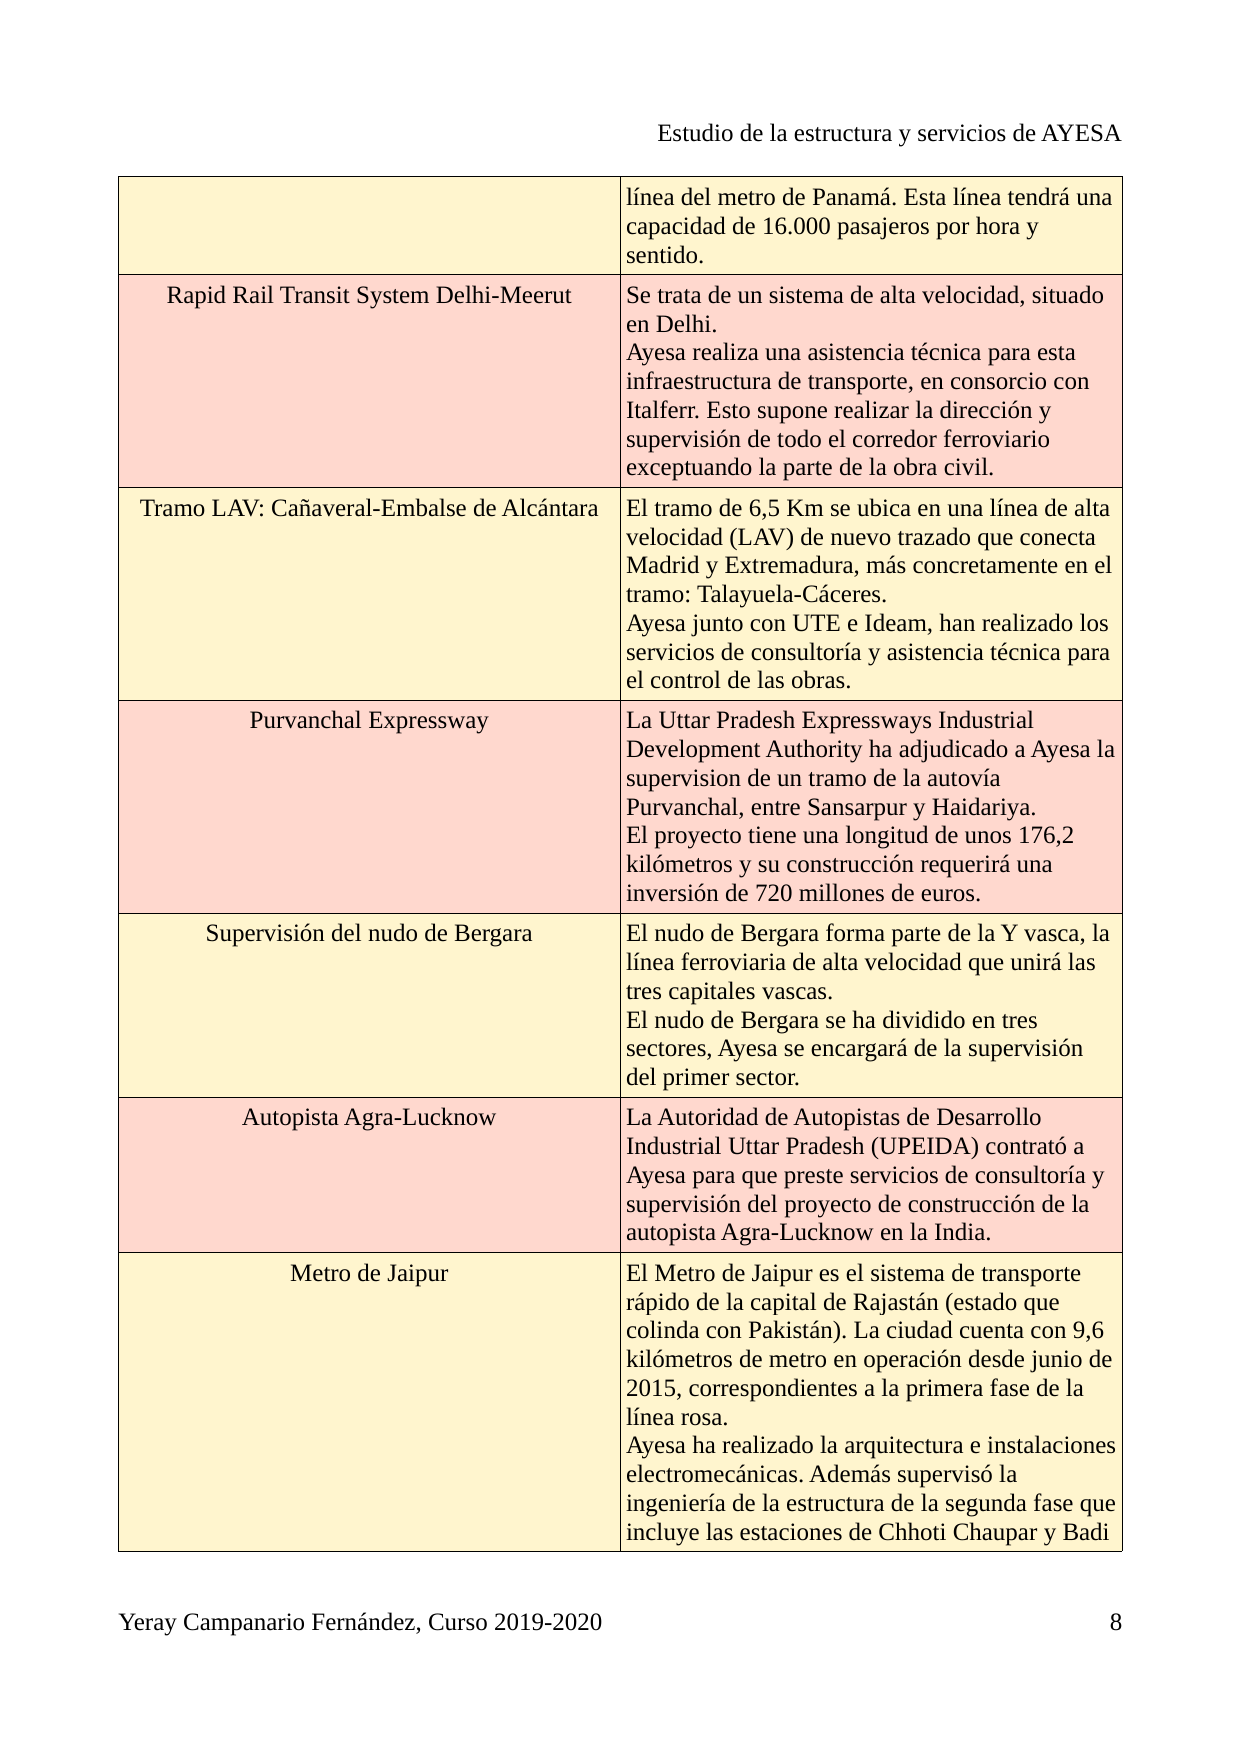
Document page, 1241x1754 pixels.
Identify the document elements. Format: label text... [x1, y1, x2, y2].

table_cell El Metro de Jaipur es el sistema de transpor­te rápido de la capital de Rajastán (estado que colinda con Pakistán). La ciudad cuenta con 9,6 kilómetros de metro en operación desde junio de 2015, correspondientes a la primera fase de la línea rosa. Ayesa ha realizado la arquitectura e instalaciones electromecánicas. Además supervisó la ingeniería de la estructura de la segunda fase que incluye las estaciones de Chhoti Chaupar y Badi [621, 1253, 1122, 1551]
table_cell Purvanchal Expressway [119, 701, 620, 913]
table_cell Autopista Agra-Lucknow [119, 1098, 620, 1252]
table_cell La Autoridad de Autopistas de Desarrollo Industrial Uttar Pradesh (UPEIDA) contrató a Ayesa para que preste servicios de consultoría y supervisión del proyecto de construcción de la autopista Agra-Lucknow en la India. [621, 1098, 1122, 1252]
table_cell Rapid Rail Transit System Delhi-Meerut [119, 275, 620, 487]
table_cell El tramo de 6,5 Km se ubica en una línea de alta velocidad (LAV) de nuevo trazado que conecta Madrid y Extremadura, más concretamente en el tramo: Talayuela-Cáceres. Ayesa junto con UTE e Ideam, han realizado los servicios de consultoría y asistencia técnica para el control de las obras. [621, 488, 1122, 700]
table_cell El nudo de Bergara forma parte de la Y vasca, la línea ferroviaria de alta velo­cidad que unirá las tres capitales vascas. El nudo de Bergara se ha dividido en tres sectores, Ayesa se encargará de la supervisión del primer sector. [621, 914, 1122, 1097]
table_cell [119, 177, 620, 274]
table_cell La Uttar Pradesh Expressways Industrial Development Authority ha adjudicado a Ayesa la supervision de un tramo de la autovía Purvanchal, entre Sansarpur y Haidariya. El proyecto tiene una longitud de unos 176,2 kilómetros y su construcción requerirá una inversión de 720 millones de euros. [621, 701, 1122, 913]
table_cell Se trata de un sistema de alta velocidad, situado en Delhi. Ayesa realiza una asistencia técnica para esta infraestructura de transporte, en consorcio con Italferr. Esto supone realizar la dirección y supervisión de todo el corredor ferroviario exceptuando la parte de la obra civil. [621, 275, 1122, 487]
table_cell línea del metro de Panamá. Esta línea tendrá una capacidad de 16.000 pasajeros por hora y sentido. [621, 177, 1122, 274]
table_cell Supervisión del nudo de Bergara [119, 914, 620, 1097]
table_cell Metro de Jaipur [119, 1253, 620, 1551]
table_cell Tramo LAV: Cañaveral-Embalse de Alcántara [119, 488, 620, 700]
